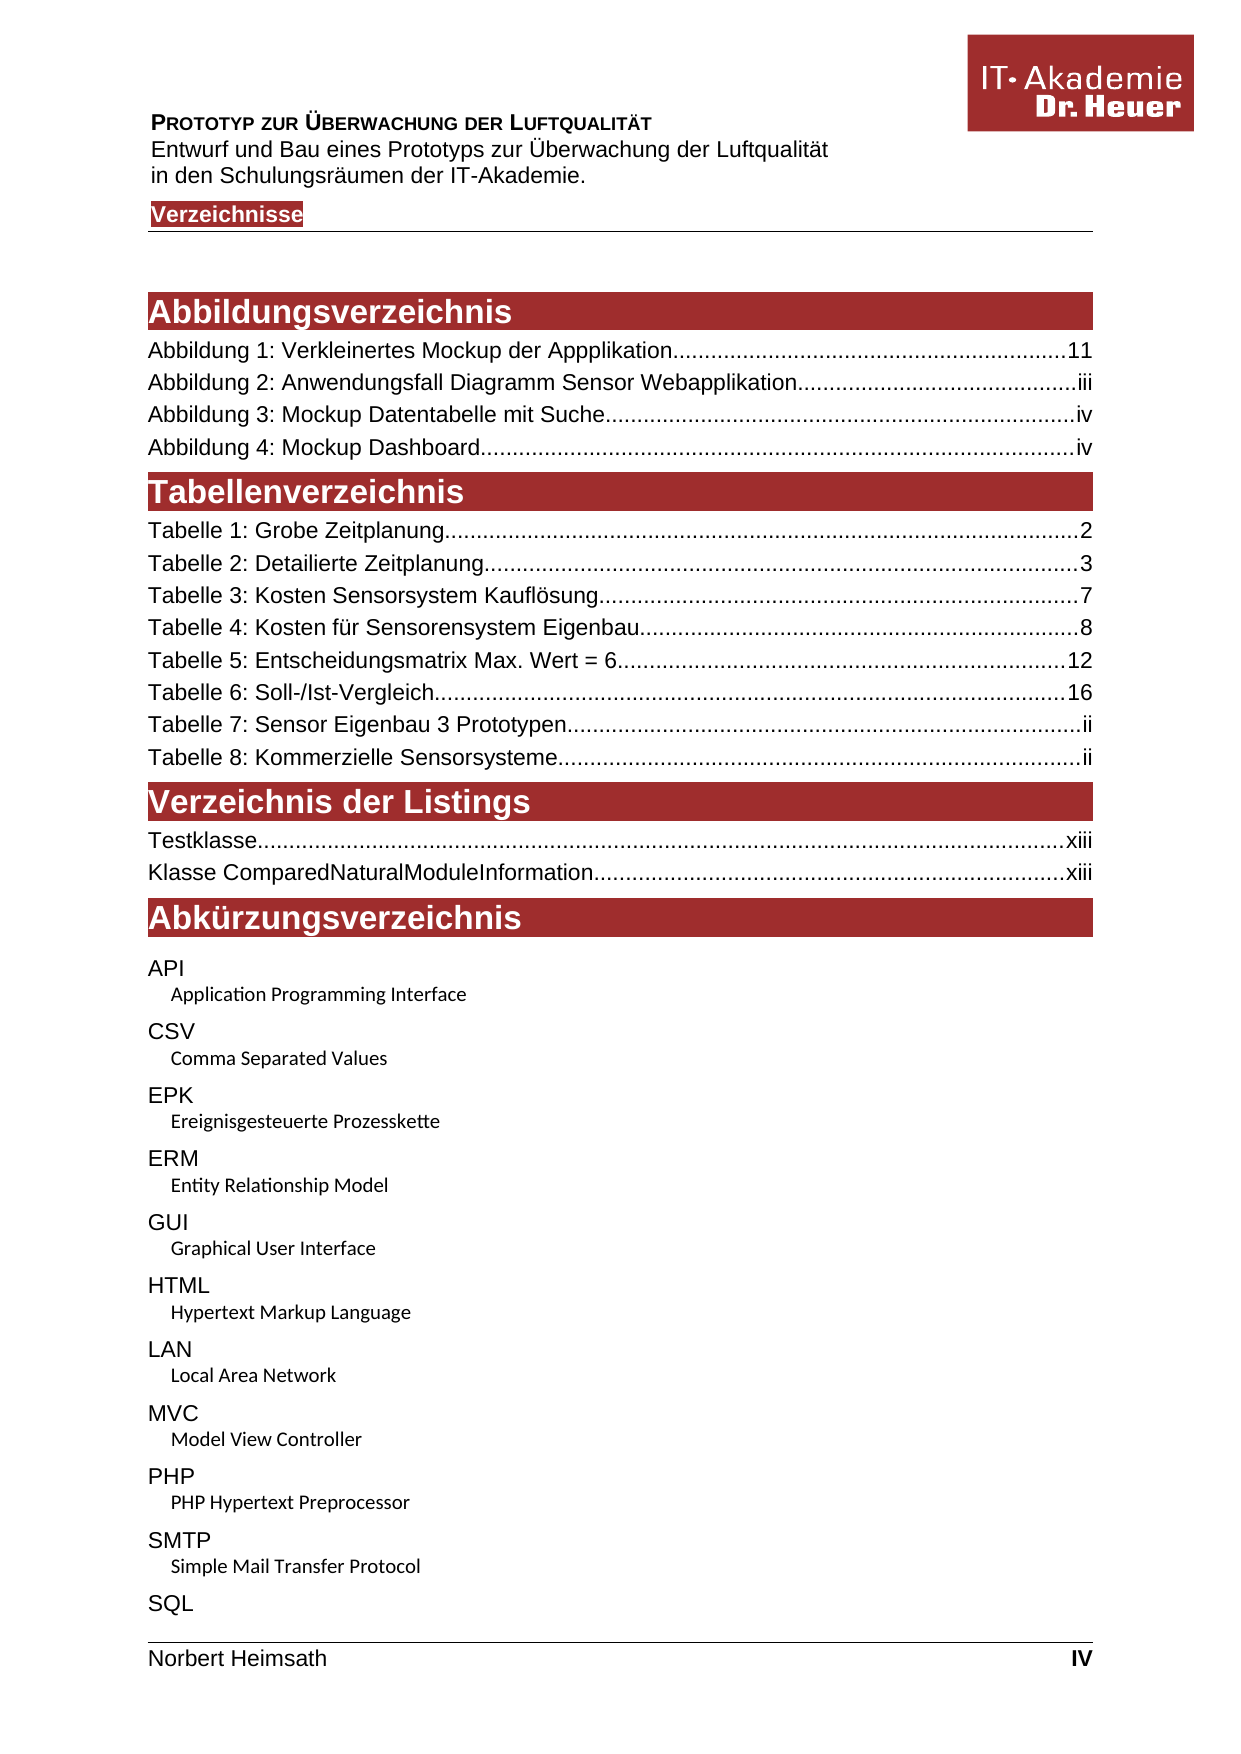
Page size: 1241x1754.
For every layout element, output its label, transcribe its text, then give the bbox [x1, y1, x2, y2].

text Tabelle 3: Kosten Sensorsystem Kauflösung 7 [148, 582, 1093, 608]
text Testklasse xiii [148, 827, 1093, 853]
subtitle Abbildungsverzeichnis [148, 292, 1093, 330]
text Klasse ComparedNaturalModuleInformation xiii [148, 859, 1093, 886]
text ERM [148, 1145, 1093, 1172]
text Tabelle 8: Kommerzielle Sensorsysteme ii [148, 743, 1093, 770]
text PHP Hypertext Preprocessor [171, 1489, 1093, 1515]
text Entity Relationship Model [171, 1172, 1093, 1197]
text API [148, 955, 1093, 981]
text SQL [148, 1590, 1093, 1617]
text Tabelle 2: Detailierte Zeitplanung 3 [148, 550, 1093, 576]
text Local Area Network [171, 1362, 1093, 1388]
text LAN [148, 1336, 1093, 1362]
text Abbildung 1: Verkleinertes Mockup der Appplikation 11 [148, 337, 1093, 363]
text PHP [148, 1463, 1093, 1489]
text Simple Mail Transfer Protocol [171, 1553, 1093, 1578]
subtitle Verzeichnis der Listings [148, 782, 1093, 821]
text Application Programming Interface [171, 981, 1093, 1007]
text Tabelle 6: Soll-/Ist-Vergleich 16 [148, 679, 1093, 705]
text EPK [148, 1082, 1093, 1108]
text Tabelle 5: Entscheidungsmatrix Max. Wert = 6 12 [148, 647, 1093, 673]
text Graphical User Interface [171, 1235, 1093, 1261]
subtitle Tabellenverzeichnis [148, 472, 1093, 511]
text Tabelle 1: Grobe Zeitplanung 2 [148, 517, 1093, 544]
text GUI [148, 1209, 1093, 1235]
text MVC [148, 1399, 1093, 1426]
text Tabelle 4: Kosten für Sensorensystem Eigenbau 8 [148, 614, 1093, 641]
text Model View Controller [171, 1426, 1093, 1451]
text CSV [148, 1018, 1093, 1045]
text HTML [148, 1272, 1093, 1299]
text Abbildung 4: Mockup Dashboard iv [148, 434, 1093, 460]
text Abbildung 2: Anwendungsfall Diagramm Sensor Webapplikation iii [148, 369, 1093, 396]
text Comma Separated Values [171, 1045, 1093, 1070]
text Tabelle 7: Sensor Eigenbau 3 Prototypen ii [148, 711, 1093, 737]
text Hypertext Markup Language [171, 1299, 1093, 1324]
text SMTP [148, 1527, 1093, 1553]
text Abbildung 3: Mockup Datentabelle mit Suche iv [148, 401, 1093, 428]
subtitle Abkürzungsverzeichnis [148, 898, 1093, 937]
text Ereignisgesteuerte Prozesskette [171, 1108, 1093, 1134]
